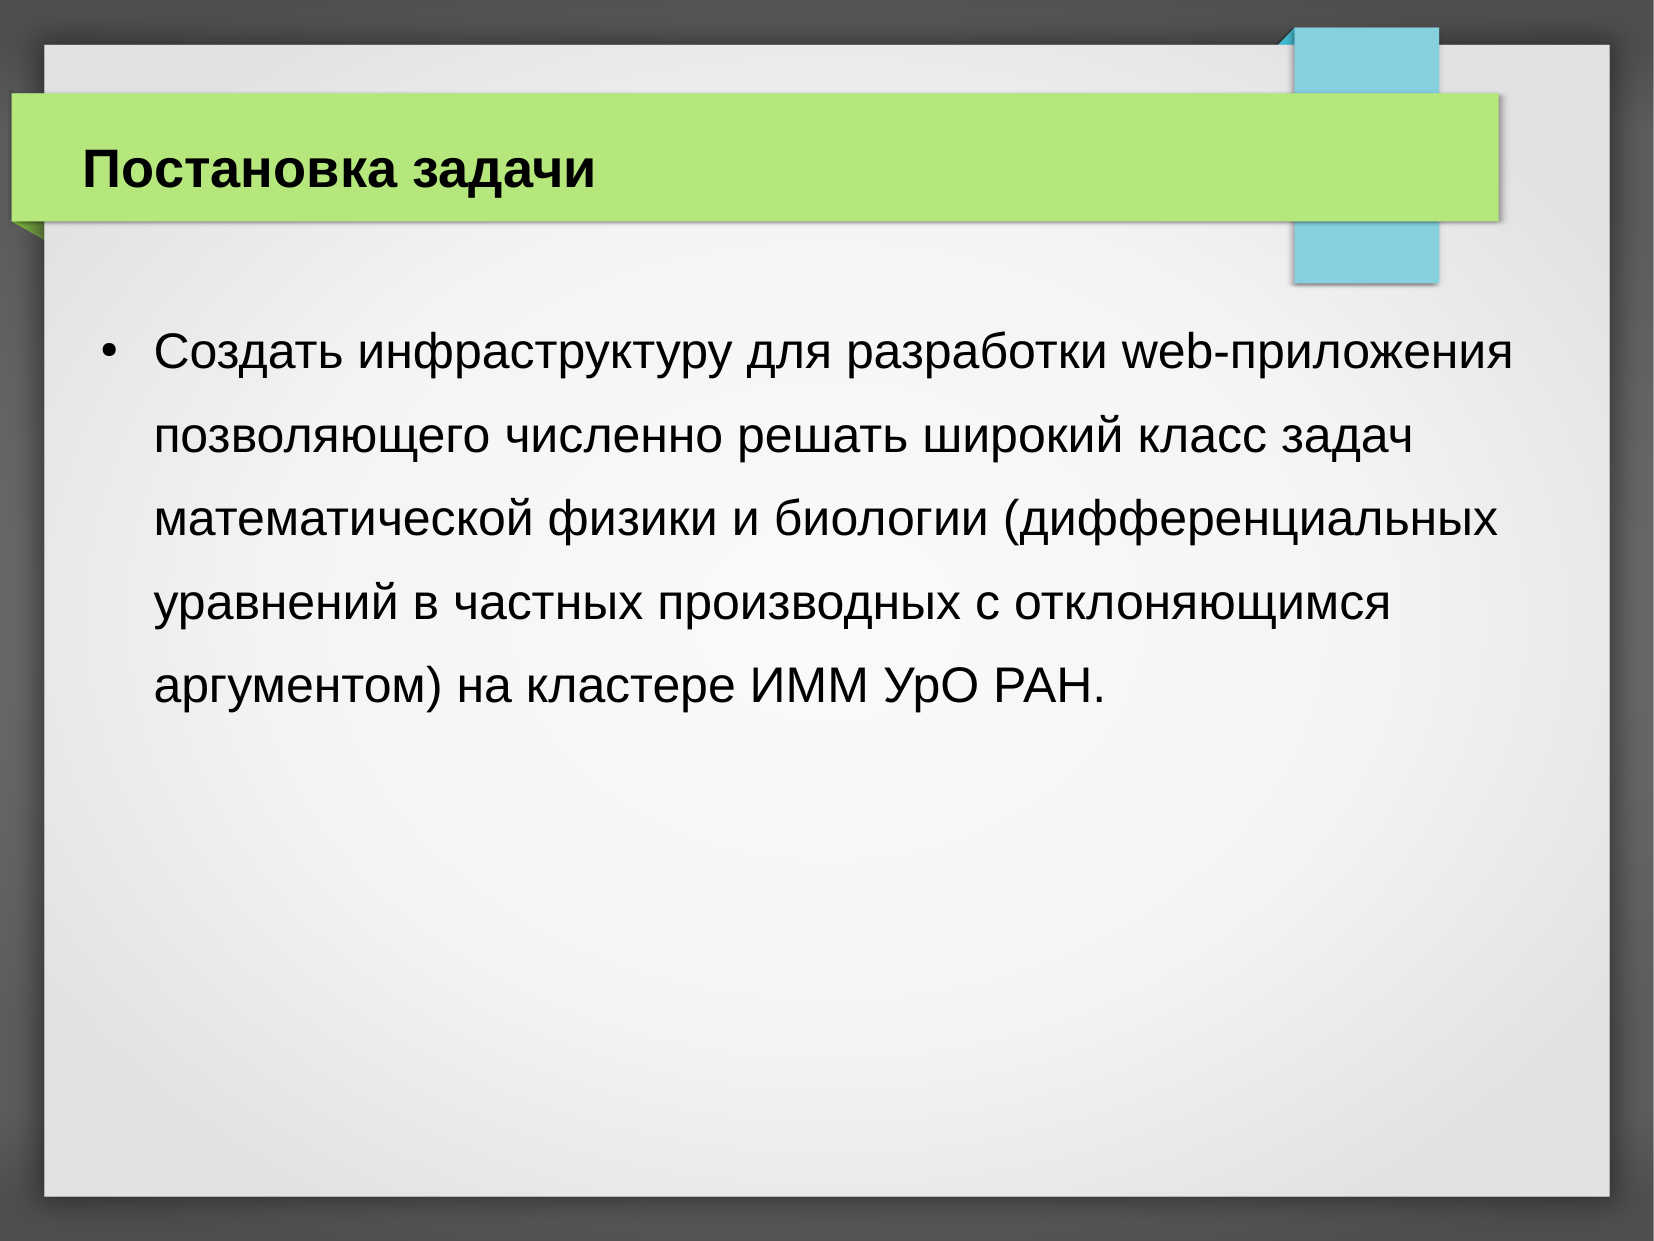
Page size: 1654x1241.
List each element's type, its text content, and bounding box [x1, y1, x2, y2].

list Создать инфраструктуру для разработки web-приложения позволяющего численно решать широкий класс задач математической физики и биологии (дифференциальных уравнений в частных производных с отклоняющимся аргументом) на кластере ИММ УрО РАН. [82, 295, 1571, 1015]
picture [0, 0, 1654, 1241]
title Постановка задачи [82, 94, 1264, 213]
